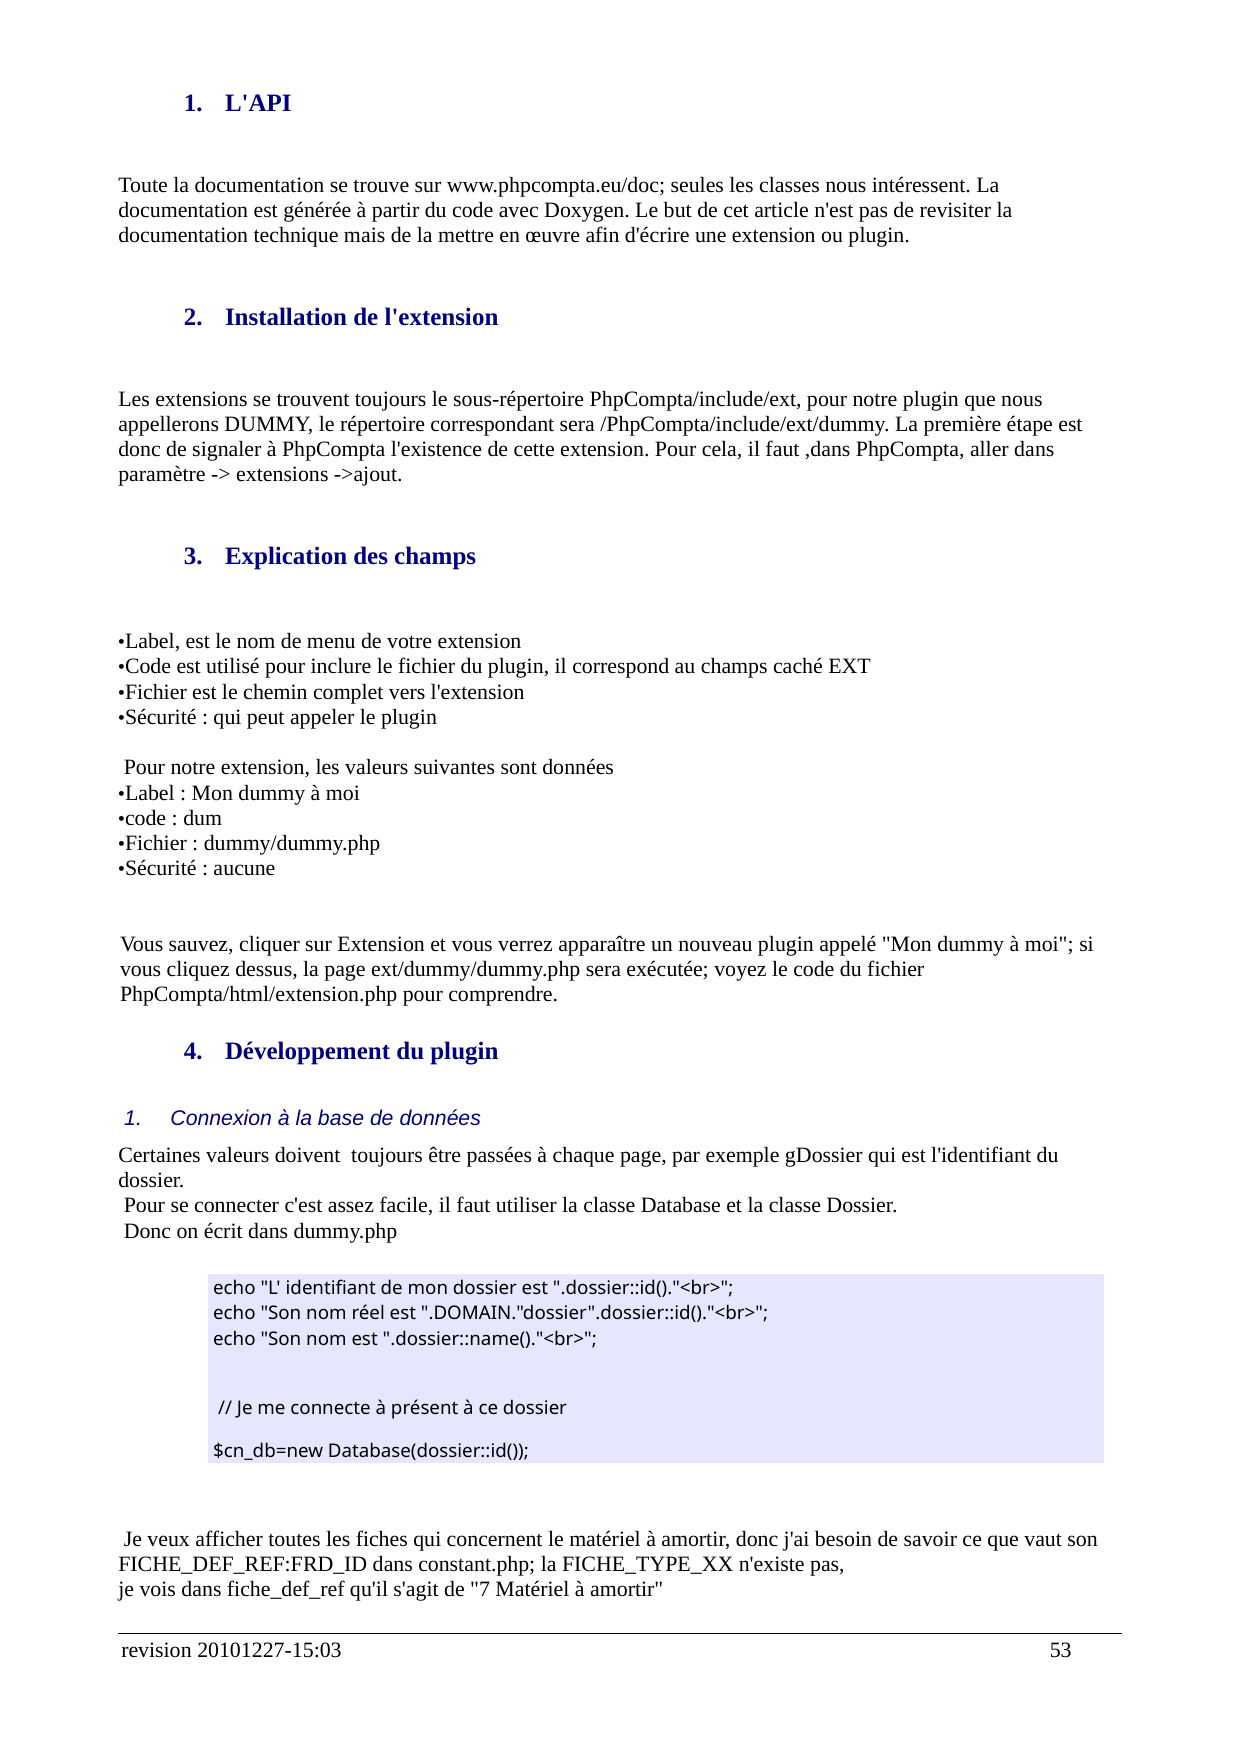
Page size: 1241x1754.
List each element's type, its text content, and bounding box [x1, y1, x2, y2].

list Code est utilisé pour inclure le fichier du plugin, il correspond au champs caché EXT [118, 653, 1122, 679]
text Pour se connecter c'est assez facile, il faut utiliser la classe Database et la classe Dossier. [118, 1192, 1122, 1218]
subtitle Connexion à la base de données [118, 1106, 1122, 1130]
list Fichier est le chemin complet vers l'extension [118, 679, 1122, 704]
text Donc on écrit dans dummy.php [118, 1218, 1122, 1243]
text Les extensions se trouvent toujours le sous-répertoire PhpCompta/include/ext, pour notre plugin que nous appellerons DUMMY, le répertoire correspondant sera /PhpCompta/include/ext/dummy. La première étape est donc de signaler à PhpCompta l'existence de cette extension. Pour cela, il faut ,dans PhpCompta, aller dans paramètre -> extensions ->ajout. [118, 361, 1122, 512]
list Sécurité : qui peut appeler le plugin [118, 704, 1122, 754]
subtitle Développement du plugin [177, 1036, 1122, 1064]
list Label, est le nom de menu de votre extension [118, 628, 1122, 653]
text Certaines valeurs doivent toujours être passées à chaque page, par exemple gDossier qui est l'identifiant du dossier. [118, 1142, 1122, 1192]
text Je veux afficher toutes les fiches qui concernent le matériel à amortir, donc j'ai besoin de savoir ce que vaut son FICHE_DEF_REF:FRD_ID dans constant.php; la FICHE_TYPE_XX n'existe pas, [118, 1501, 1122, 1576]
text Toute la documentation se trouve sur www.phpcompta.eu/doc; seules les classes nous intéressent. La documentation est générée à partir du code avec Doxygen. Le but de cet article n'est pas de revisiter la documentation technique mais de la mettre en œuvre afin d'écrire une extension ou plugin. [118, 147, 1122, 273]
subtitle Installation de l'extension [177, 302, 1122, 331]
text echo "L' identifiant de mon dossier est ".dossier::id()."<br>"; echo "Son nom réel est ".DOMAIN."dossier".dossier::id()."<br>"; echo "Son nom est ".dossier::name()."<br>"; [208, 1274, 1104, 1376]
text $cn_db=new Database(dossier::id()); [208, 1438, 1104, 1463]
list Vous sauvez, cliquer sur Extension et vous verrez apparaître un nouveau plugin appelé "Mon dummy à moi"; si vous cliquez dessus, la page ext/dummy/dummy.php sera exécutée; voyez le code du fichier PhpCompta/html/extension.php pour comprendre. [118, 880, 1122, 1006]
list code : dum [118, 805, 1122, 830]
list Fichier : dummy/dummy.php [118, 830, 1122, 855]
subtitle Explication des champs [177, 541, 1122, 599]
text // Je me connecte à présent à ce dossier [208, 1394, 1104, 1420]
text Pour notre extension, les valeurs suivantes sont données [118, 754, 1122, 779]
list Sécurité : aucune [118, 855, 1122, 880]
subtitle L'API [177, 88, 1122, 117]
list Label : Mon dummy à moi [118, 779, 1122, 805]
text je vois dans fiche_def_ref qu'il s'agit de "7 Matériel à amortir" [118, 1576, 1122, 1601]
